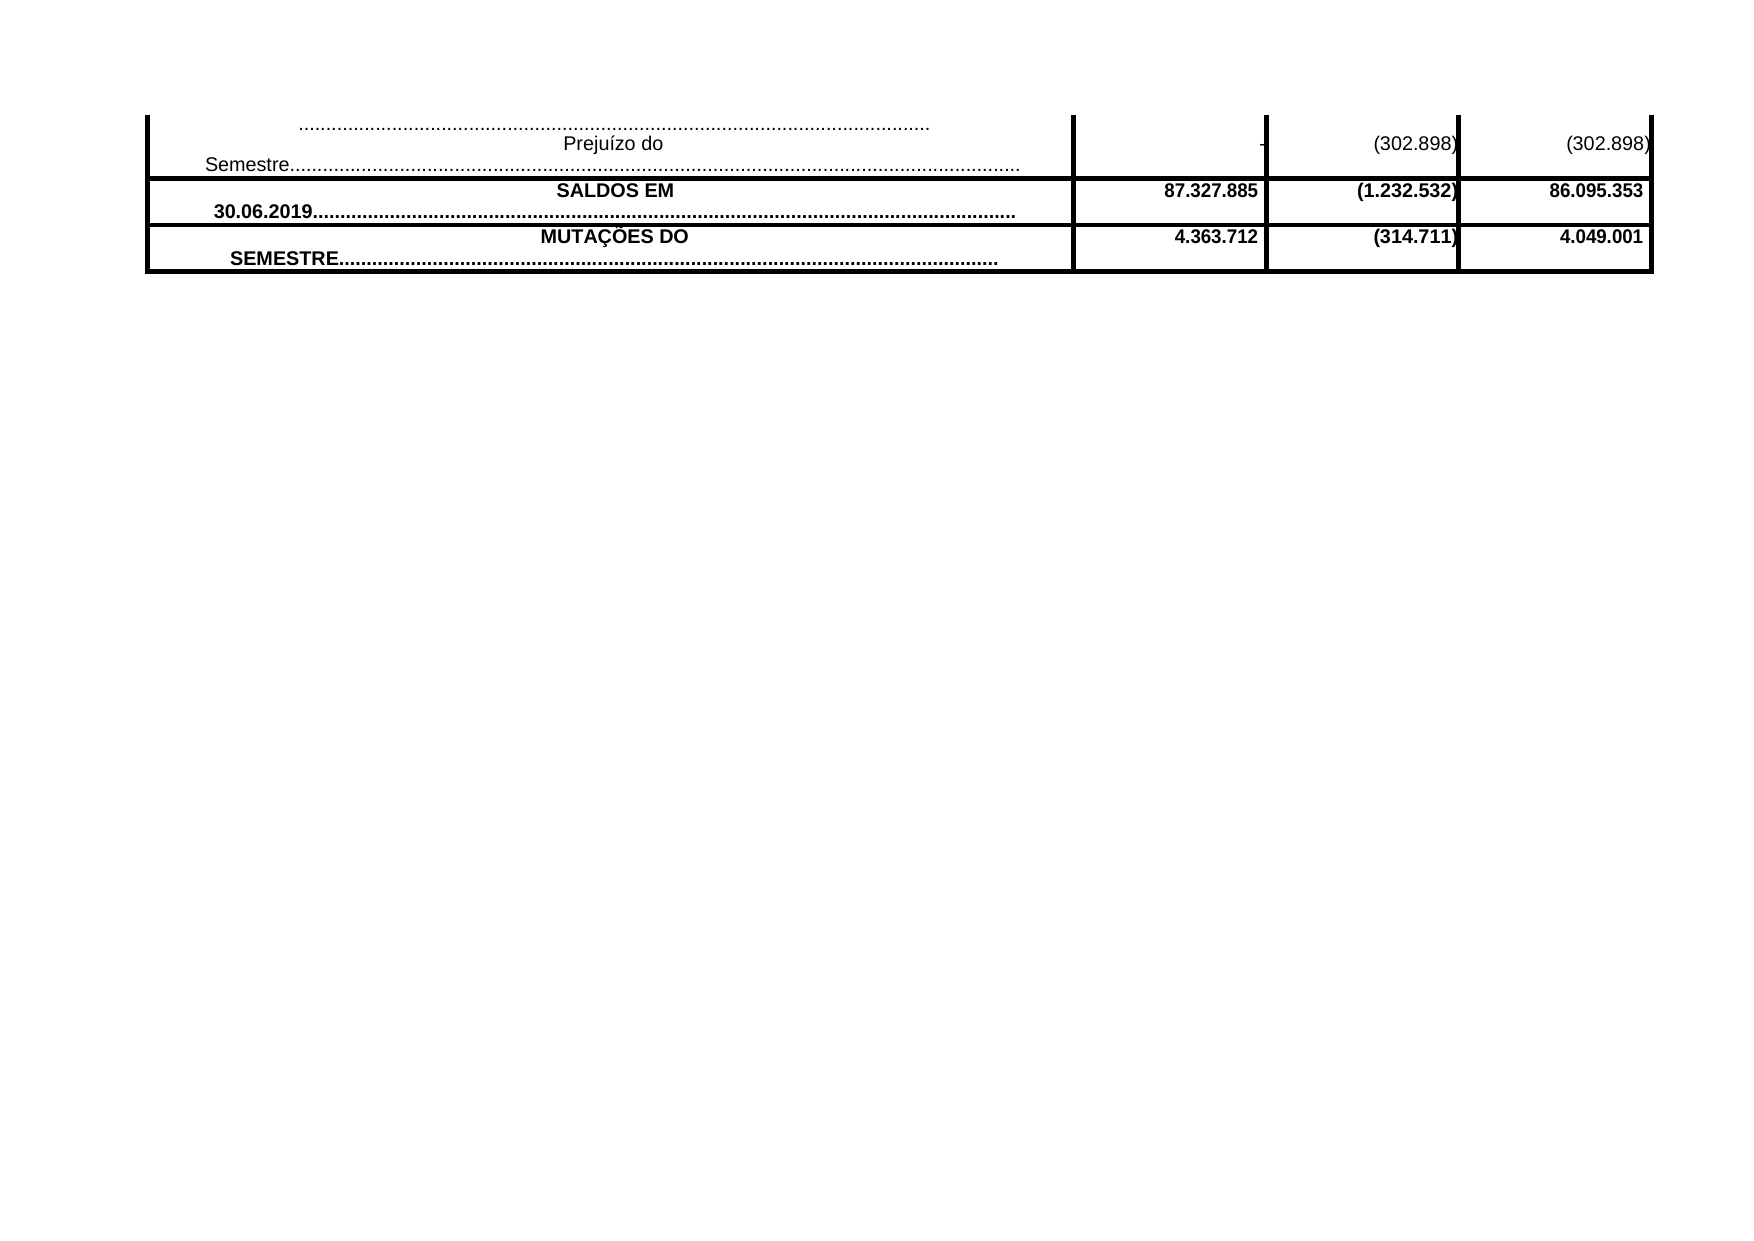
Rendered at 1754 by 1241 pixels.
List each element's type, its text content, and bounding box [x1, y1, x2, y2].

table_cell (302.898) [1461, 134, 1649, 176]
table_cell Prejuízo do Semestre..................................................................................................................................... [150, 134, 1071, 176]
table_cell [1269, 115, 1456, 134]
table_cell 4.363.712 [1076, 227, 1264, 269]
table_cell (1.232.532) [1269, 181, 1456, 223]
table_cell 4.049.001 [1461, 227, 1649, 269]
table_cell (302.898) [1269, 134, 1456, 176]
table_cell SALDOS EM 30.06.2019................................................................................................................................ [150, 181, 1071, 223]
table_cell [1461, 115, 1649, 134]
table_cell - [1076, 115, 1264, 134]
table_cell ................................................................................................................... [150, 115, 1071, 134]
table_cell 86.095.353 [1461, 181, 1649, 223]
table_cell (314.711) [1269, 227, 1456, 269]
table_cell - [1076, 134, 1264, 176]
table_cell MUTAÇÕES DO SEMESTRE........................................................................................................................ [150, 227, 1071, 269]
table_cell 87.327.885 [1076, 181, 1264, 223]
